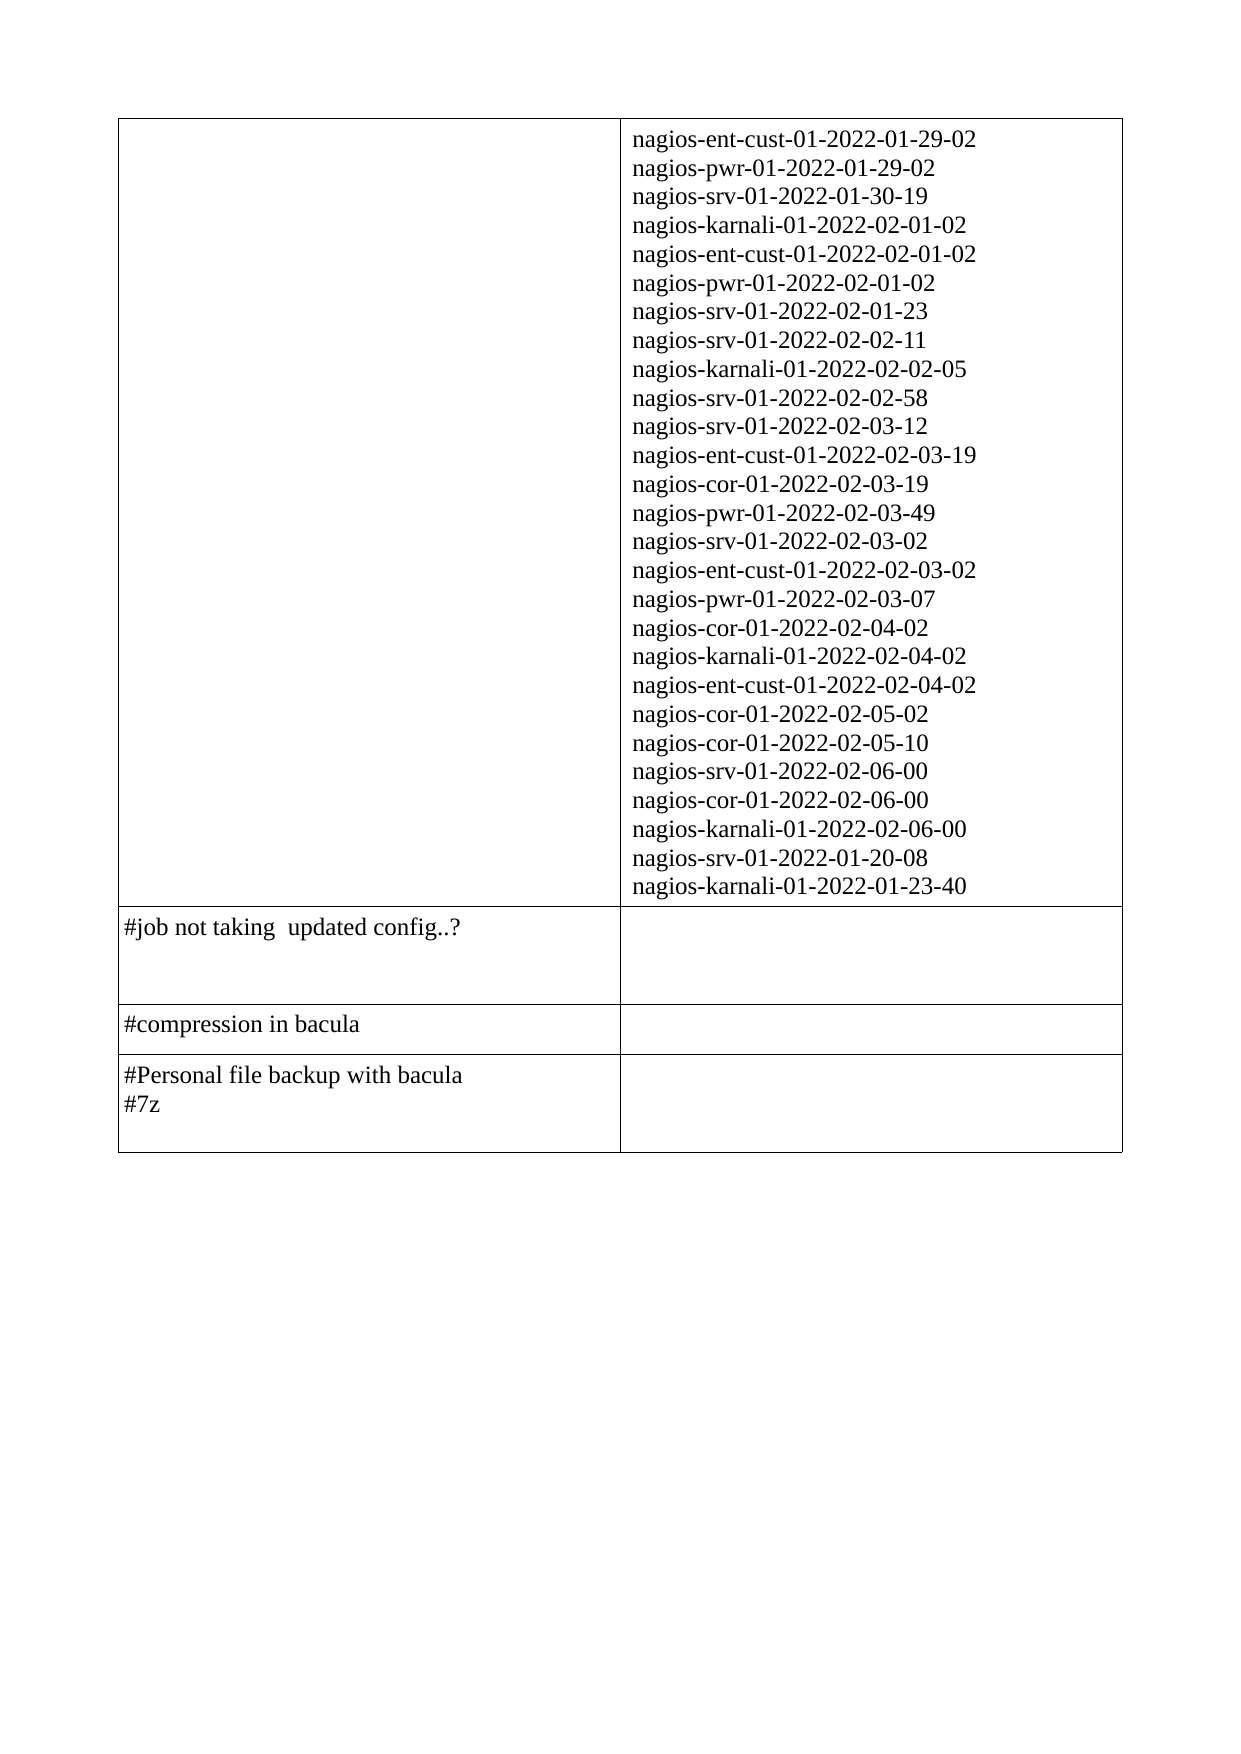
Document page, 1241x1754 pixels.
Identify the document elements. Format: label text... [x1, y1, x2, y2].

table_cell [621, 1005, 1122, 1054]
table_cell [621, 1055, 1122, 1152]
table_cell #Personal file backup with bacula #7z [119, 1055, 620, 1152]
table_cell #compression in bacula [119, 1005, 620, 1054]
table_cell [119, 119, 620, 906]
table_cell #job not taking updated config..? [119, 907, 620, 1004]
table_cell [621, 907, 1122, 1004]
table_cell nagios-ent-cust-01-2022-01-29-02 nagios-pwr-01-2022-01-29-02 nagios-srv-01-2022-01-30-19 nagios-karnali-01-2022-02-01-02 nagios-ent-cust-01-2022-02-01-02 nagios-pwr-01-2022-02-01-02 nagios-srv-01-2022-02-01-23 nagios-srv-01-2022-02-02-11 nagios-karnali-01-2022-02-02-05 nagios-srv-01-2022-02-02-58 nagios-srv-01-2022-02-03-12 nagios-ent-cust-01-2022-02-03-19 nagios-cor-01-2022-02-03-19 nagios-pwr-01-2022-02-03-49 nagios-srv-01-2022-02-03-02 nagios-ent-cust-01-2022-02-03-02 nagios-pwr-01-2022-02-03-07 nagios-cor-01-2022-02-04-02 nagios-karnali-01-2022-02-04-02 nagios-ent-cust-01-2022-02-04-02 nagios-cor-01-2022-02-05-02 nagios-cor-01-2022-02-05-10 nagios-srv-01-2022-02-06-00 nagios-cor-01-2022-02-06-00 nagios-karnali-01-2022-02-06-00 nagios-srv-01-2022-01-20-08 nagios-karnali-01-2022-01-23-40 [621, 119, 1122, 906]
